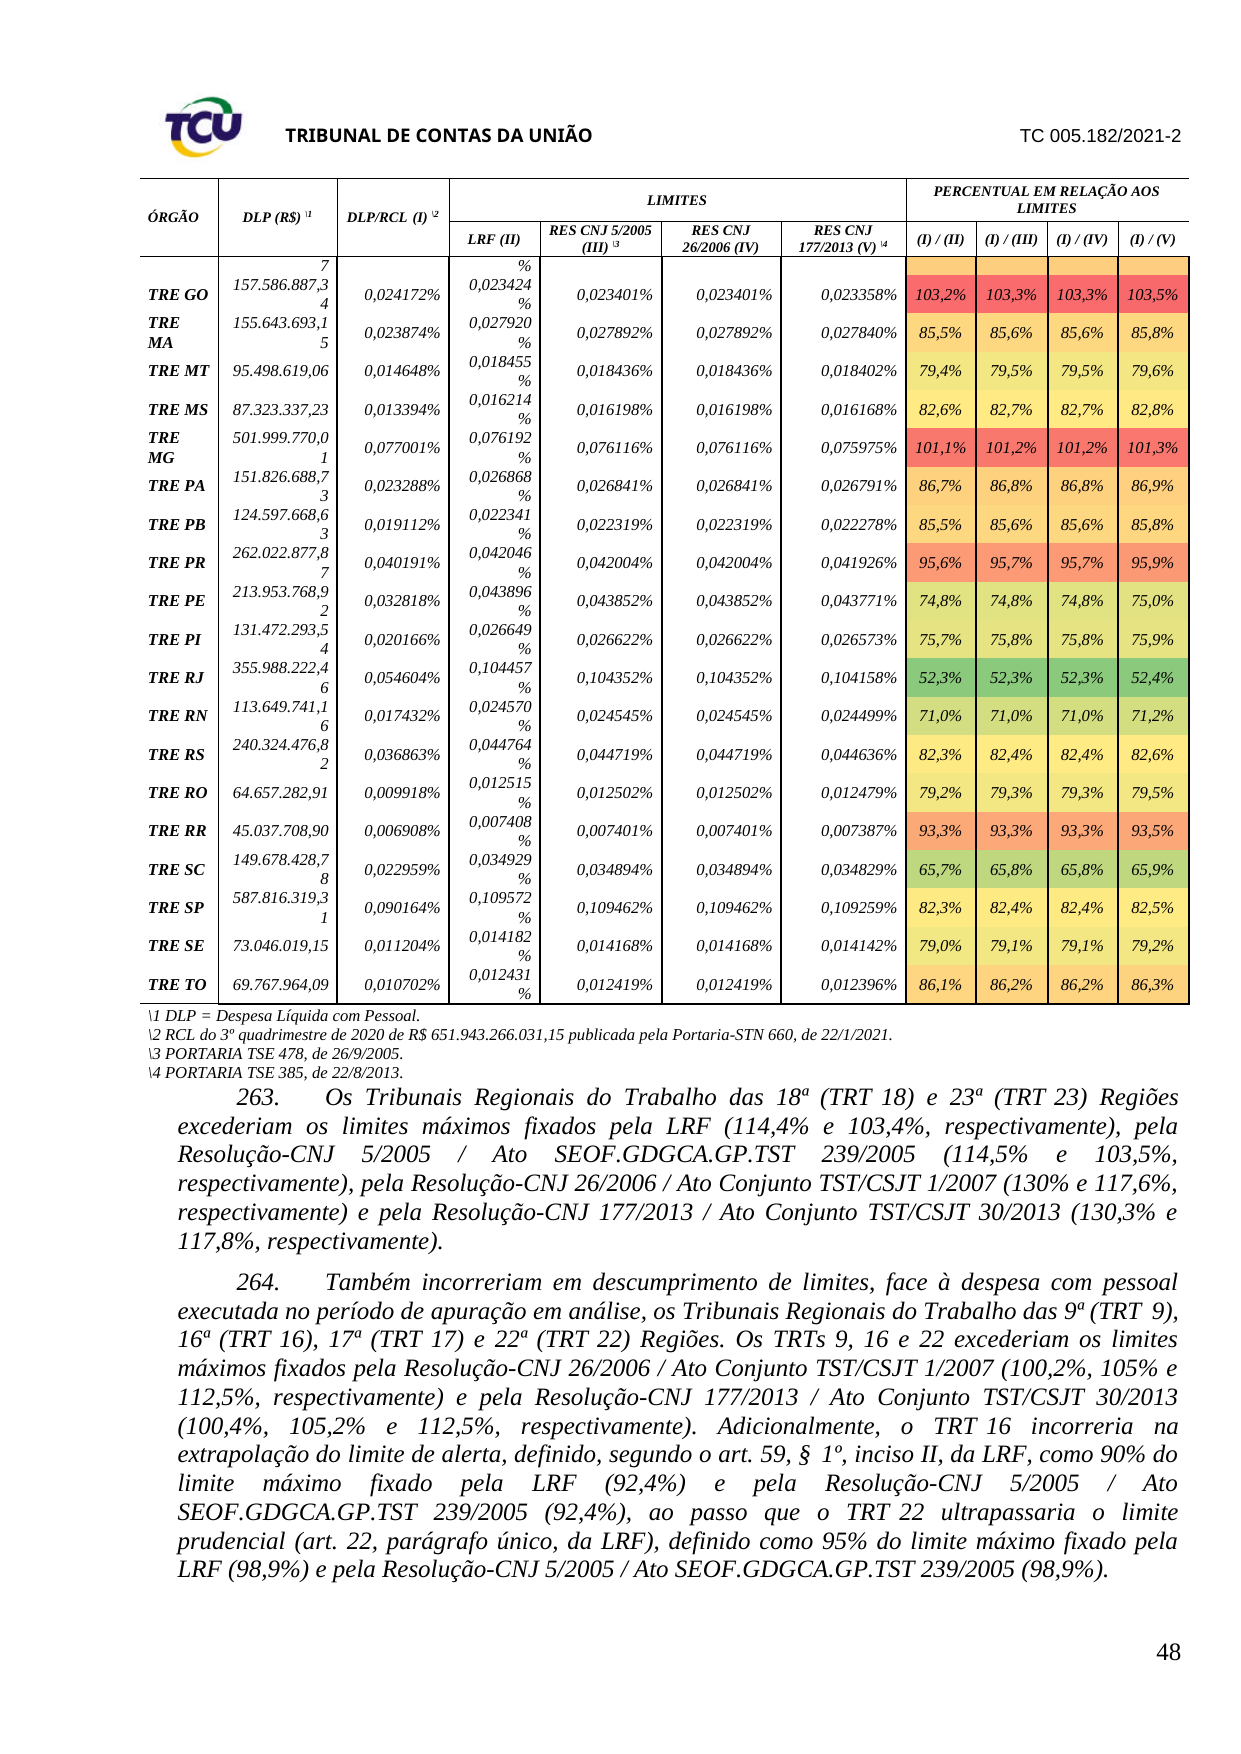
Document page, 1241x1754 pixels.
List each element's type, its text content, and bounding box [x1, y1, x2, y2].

table_cell 65,8% [1049, 850, 1117, 888]
table_cell 0,014168% [663, 927, 780, 965]
table_cell 86,2% [1049, 965, 1117, 1003]
text \4 PORTARIA TSE 385, de 22/8/2013. [148, 1063, 1181, 1082]
table_cell 0,024172% [338, 275, 448, 313]
table_cell 52,3% [1049, 658, 1117, 697]
table_cell (I) / (III) [977, 222, 1047, 256]
table_cell 0,036863% [338, 735, 448, 773]
table_cell 52,3% [907, 658, 975, 697]
table_cell RES CNJ 26/2006 (IV) [662, 222, 781, 256]
table_cell 0,043771% [782, 582, 905, 620]
table_cell 0,016198% [541, 390, 661, 428]
table_cell 101,2% [1049, 428, 1117, 467]
table_cell 0,027892% [663, 313, 780, 352]
table_cell 85,6% [1049, 505, 1117, 543]
table_cell 0,027892% [541, 313, 661, 352]
table_cell 85,6% [977, 505, 1047, 543]
table_cell 85,5% [907, 505, 975, 543]
table_cell 0,012502% [663, 773, 780, 812]
table_cell 0,014142% [782, 927, 905, 965]
table_cell 0,026622% [663, 620, 780, 658]
table_cell 82,7% [977, 390, 1047, 428]
table_cell 85,6% [977, 313, 1047, 352]
table_cell 0,044764% [450, 735, 539, 773]
table_cell 86,1% [907, 965, 975, 1003]
table_cell 82,6% [907, 390, 975, 428]
table_cell 85,5% [907, 313, 975, 352]
table_cell 0,012479% [782, 773, 905, 812]
table_cell 82,4% [977, 888, 1047, 927]
table_cell 0,054604% [338, 658, 448, 697]
table_cell 93,3% [977, 812, 1047, 850]
table_cell 0,018436% [663, 352, 780, 390]
table_cell 0,077001% [338, 428, 448, 467]
table_cell 0,026841% [663, 467, 780, 505]
table_cell 0,026649% [450, 620, 539, 658]
table_cell 82,8% [1119, 390, 1188, 428]
table_cell 103,5% [1119, 275, 1188, 313]
table_cell 86,8% [977, 467, 1047, 505]
table_cell 75,8% [1049, 620, 1117, 658]
table_cell 71,0% [1049, 697, 1117, 735]
table_cell 0,022959% [338, 850, 448, 888]
table_header DLP/RCL (I) \2 [338, 179, 449, 256]
table_cell 75,8% [977, 620, 1047, 658]
table_cell 86,9% [1119, 467, 1188, 505]
table_cell 85,8% [1119, 313, 1188, 352]
table_cell 0,026622% [541, 620, 661, 658]
table_cell 0,075975% [782, 428, 905, 467]
table_cell TRE SP [140, 888, 218, 927]
table_cell 82,5% [1119, 888, 1188, 927]
table_cell 157.586.887,34 [219, 275, 336, 313]
table_cell 86,7% [907, 467, 975, 505]
table_cell 0,023424% [450, 275, 539, 313]
table_cell 0,034894% [663, 850, 780, 888]
table_cell 74,8% [907, 582, 975, 620]
table_cell TRE SC [140, 850, 218, 888]
table_cell 0,104352% [541, 658, 661, 697]
table_cell 124.597.668,63 [219, 505, 336, 543]
table_cell [140, 257, 218, 275]
table_cell 262.022.877,87 [219, 543, 336, 582]
table_cell [663, 257, 780, 275]
table_cell 0,023288% [338, 467, 448, 505]
table_cell 0,104457% [450, 658, 539, 697]
table_cell (I) / (II) [907, 222, 976, 256]
table_cell 65,9% [1119, 850, 1188, 888]
table_cell TRE MT [140, 352, 218, 390]
table_cell 0,109462% [663, 888, 780, 927]
table_cell (I) / (IV) [1048, 222, 1118, 256]
table_cell 79,6% [1119, 352, 1188, 390]
table_cell 0,007408% [450, 812, 539, 850]
table_cell 0,023874% [338, 313, 448, 352]
table_cell 0,012515% [450, 773, 539, 812]
table_cell 86,2% [977, 965, 1047, 1003]
table_cell LRF (II) [450, 222, 540, 256]
table_cell 0,023401% [541, 275, 661, 313]
table_cell 0,018455% [450, 352, 539, 390]
table_cell 0,024545% [541, 697, 661, 735]
table_cell 0,090164% [338, 888, 448, 927]
table_cell 103,2% [907, 275, 975, 313]
table_cell 0,109462% [541, 888, 661, 927]
table_cell 0,042046% [450, 543, 539, 582]
table_cell 95,7% [1049, 543, 1117, 582]
table_cell 0,012431% [450, 965, 539, 1003]
table_cell 0,010702% [338, 965, 448, 1003]
table_cell 0,016214% [450, 390, 539, 428]
table_cell 355.988.222,46 [219, 658, 336, 697]
table_cell 0,023358% [782, 275, 905, 313]
table_cell 0,076116% [541, 428, 661, 467]
table_cell 79,5% [977, 352, 1047, 390]
table_cell 0,014168% [541, 927, 661, 965]
table_cell 82,4% [1049, 888, 1117, 927]
table_cell 79,1% [977, 927, 1047, 965]
table_cell 79,4% [907, 352, 975, 390]
table_cell 93,3% [1049, 812, 1117, 850]
table_cell 0,076116% [663, 428, 780, 467]
table_cell 74,8% [977, 582, 1047, 620]
table_cell 0,034894% [541, 850, 661, 888]
table_cell 0,009918% [338, 773, 448, 812]
table_cell 0,011204% [338, 927, 448, 965]
table_cell 82,4% [977, 735, 1047, 773]
table_cell 85,6% [1049, 313, 1117, 352]
table_cell 0,042004% [541, 543, 661, 582]
table_cell 0,034929% [450, 850, 539, 888]
table_cell 0,023401% [663, 275, 780, 313]
table_cell TRE PB [140, 505, 218, 543]
table_cell 501.999.770,01 [219, 428, 336, 467]
table_cell 0,014182% [450, 927, 539, 965]
table_cell 101,2% [977, 428, 1047, 467]
table_cell 82,3% [907, 888, 975, 927]
table_cell TRE MA [140, 313, 218, 352]
table_cell 0,012419% [663, 965, 780, 1003]
text 264. Também incorreriam em descumprimento de limites, face à despesa com pessoal executada no período de apuração em análise, os Tribunais Regionais do Trabalho das 9ª (TRT 9), 16ª (TRT 16), 17ª (TRT 17) e 22ª (TRT 22) Regiões. Os TRTs 9, 16 e 22 excederiam os limites máximos fixados pela Resolução-CNJ 26/2006 / Ato Conjunto TST/CSJT 1/2007 (100,2%, 105% e 112,5%, respectivamente) e pela Resolução-CNJ 177/2013 / Ato Conjunto TST/CSJT 30/2013 (100,4%, 105,2% e 112,5%, respectivamente). Adicionalmente, o TRT 16 incorreria na extrapolação do limite de alerta, definido, segundo o art. 59, § 1º, inciso II, da LRF, como 90% do limite máximo fixado pela LRF (92,4%) e pela Resolução-CNJ 5/2005 / Ato SEOF.GDGCA.GP.TST 239/2005 (92,4%), ao passo que o TRT 22 ultrapassaria o limite prudencial (art. 22, parágrafo único, da LRF), definido como 95% do limite máximo fixado pela LRF (98,9%) e pela Resolução-CNJ 5/2005 / Ato SEOF.GDGCA.GP.TST 239/2005 (98,9%). [177, 1267, 1181, 1583]
table_cell 52,3% [977, 658, 1047, 697]
table_cell 52,4% [1119, 658, 1188, 697]
table_cell 101,3% [1119, 428, 1188, 467]
table_cell 93,3% [907, 812, 975, 850]
table_cell [907, 257, 975, 275]
table_cell 71,0% [907, 697, 975, 735]
table_cell 0,043852% [663, 582, 780, 620]
table_cell 0,007401% [541, 812, 661, 850]
table_cell TRE RR [140, 812, 218, 850]
table_cell 0,014648% [338, 352, 448, 390]
table_cell 95,7% [977, 543, 1047, 582]
table_cell TRE RN [140, 697, 218, 735]
table_header LIMITES [450, 179, 906, 221]
table_cell 0,044719% [541, 735, 661, 773]
table_cell 75,7% [907, 620, 975, 658]
table_cell 0,024545% [663, 697, 780, 735]
table_cell 0,032818% [338, 582, 448, 620]
table_cell 0,006908% [338, 812, 448, 850]
table_cell 113.649.741,16 [219, 697, 336, 735]
table_cell 85,8% [1119, 505, 1188, 543]
table_cell 0,024499% [782, 697, 905, 735]
table_cell 0,026868% [450, 467, 539, 505]
table_cell TRE RO [140, 773, 218, 812]
table_cell 240.324.476,82 [219, 735, 336, 773]
table_cell TRE MS [140, 390, 218, 428]
table_cell 95,9% [1119, 543, 1188, 582]
table_cell 0,016198% [663, 390, 780, 428]
table_cell 149.678.428,78 [219, 850, 336, 888]
table_cell 71,2% [1119, 697, 1188, 735]
table_cell 79,0% [907, 927, 975, 965]
table_cell 0,022319% [663, 505, 780, 543]
table_cell RES CNJ 177/2013 (V) \4 [782, 222, 906, 256]
table_cell 79,3% [977, 773, 1047, 812]
table_cell 79,5% [1049, 352, 1117, 390]
table_cell 0,026791% [782, 467, 905, 505]
table_cell TRE PI [140, 620, 218, 658]
table_cell 151.826.688,73 [219, 467, 336, 505]
table_cell TRE TO [140, 965, 218, 1003]
table_cell 95.498.619,06 [219, 352, 336, 390]
table_cell 155.643.693,15 [219, 313, 336, 352]
table_cell 74,8% [1049, 582, 1117, 620]
table_cell 69.767.964,09 [219, 965, 336, 1003]
table_cell 65,7% [907, 850, 975, 888]
table_cell 82,4% [1049, 735, 1117, 773]
table_cell TRE MG [140, 428, 218, 467]
table_cell TRE SE [140, 927, 218, 965]
table_cell 0,012396% [782, 965, 905, 1003]
table_cell TRE RS [140, 735, 218, 773]
table_cell 0,109572% [450, 888, 539, 927]
table_cell 131.472.293,54 [219, 620, 336, 658]
table_cell 64.657.282,91 [219, 773, 336, 812]
table_cell 0,026573% [782, 620, 905, 658]
table_cell [541, 257, 661, 275]
table_cell 0,007401% [663, 812, 780, 850]
table_cell TRE RJ [140, 658, 218, 697]
table_cell TRE PA [140, 467, 218, 505]
table_cell 0,017432% [338, 697, 448, 735]
table_cell 0,013394% [338, 390, 448, 428]
table_cell 0,012419% [541, 965, 661, 1003]
table_cell 0,076192% [450, 428, 539, 467]
table_cell 0,026841% [541, 467, 661, 505]
table_header PERCENTUAL EM RELAÇÃO AOS LIMITES [907, 179, 1188, 221]
table_cell (I) / (V) [1119, 222, 1188, 256]
table_cell 82,3% [907, 735, 975, 773]
table_cell 75,9% [1119, 620, 1188, 658]
table_cell RES CNJ 5/2005 (III) \3 [541, 222, 661, 256]
table_cell 101,1% [907, 428, 975, 467]
table_cell 95,6% [907, 543, 975, 582]
table_cell 82,7% [1049, 390, 1117, 428]
table_cell 0,024570% [450, 697, 539, 735]
table_cell 587.816.319,31 [219, 888, 336, 927]
table_cell 0,022278% [782, 505, 905, 543]
table_cell 0,043896% [450, 582, 539, 620]
table_cell 213.953.768,92 [219, 582, 336, 620]
table_cell 79,1% [1049, 927, 1117, 965]
table_header ÓRGÃO [140, 179, 218, 256]
text \1 DLP = Despesa Líquida com Pessoal. [148, 1005, 1181, 1024]
table_cell 79,3% [1049, 773, 1117, 812]
table_cell 71,0% [977, 697, 1047, 735]
table_cell TRE GO [140, 275, 218, 313]
table_cell [782, 257, 905, 275]
table_cell 0,044719% [663, 735, 780, 773]
table_cell 86,3% [1119, 965, 1188, 1003]
table_cell 86,8% [1049, 467, 1117, 505]
table_cell 0,020166% [338, 620, 448, 658]
table_cell 0,104352% [663, 658, 780, 697]
table_cell 0,018436% [541, 352, 661, 390]
table_cell 0,027920% [450, 313, 539, 352]
table_cell [1119, 257, 1188, 275]
text \2 RCL do 3º quadrimestre de 2020 de R$ 651.943.266.031,15 publicada pela Portaria-STN 660, de 22/1/2021. [148, 1024, 1181, 1044]
table_cell 0,040191% [338, 543, 448, 582]
table_cell 45.037.708,90 [219, 812, 336, 850]
table_cell 0,034829% [782, 850, 905, 888]
table_cell 103,3% [977, 275, 1047, 313]
table_cell 0,019112% [338, 505, 448, 543]
table_cell 0,022341% [450, 505, 539, 543]
table_cell 0,042004% [663, 543, 780, 582]
table_cell 73.046.019,15 [219, 927, 336, 965]
table_cell 7 [219, 257, 336, 275]
table_cell 79,2% [907, 773, 975, 812]
table_cell 82,6% [1119, 735, 1188, 773]
table_cell % [450, 257, 539, 275]
table_cell [977, 257, 1047, 275]
table_cell [1049, 257, 1117, 275]
table_cell 0,044636% [782, 735, 905, 773]
table_cell 79,5% [1119, 773, 1188, 812]
table_cell 0,012502% [541, 773, 661, 812]
table_cell 0,043852% [541, 582, 661, 620]
table_cell 87.323.337,23 [219, 390, 336, 428]
table_cell 103,3% [1049, 275, 1117, 313]
table_cell 0,041926% [782, 543, 905, 582]
table_cell 65,8% [977, 850, 1047, 888]
text \3 PORTARIA TSE 478, de 26/9/2005. [148, 1044, 1181, 1063]
table_cell 75,0% [1119, 582, 1188, 620]
table_cell 0,109259% [782, 888, 905, 927]
table_cell TRE PR [140, 543, 218, 582]
table_cell 0,022319% [541, 505, 661, 543]
text 263. Os Tribunais Regionais do Trabalho das 18ª (TRT 18) e 23ª (TRT 23) Regiões excederiam os limites máximos fixados pela LRF (114,4% e 103,4%, respectivamente), pela Resolução-CNJ 5/2005 / Ato SEOF.GDGCA.GP.TST 239/2005 (114,5% e 103,5%, respectivamente), pela Resolução-CNJ 26/2006 / Ato Conjunto TST/CSJT 1/2007 (130% e 117,6%, respectivamente) e pela Resolução-CNJ 177/2013 / Ato Conjunto TST/CSJT 30/2013 (130,3% e 117,8%, respectivamente). [177, 1082, 1181, 1254]
table_header DLP (R$) \1 [219, 179, 337, 256]
table_cell TRE PE [140, 582, 218, 620]
table_cell 0,027840% [782, 313, 905, 352]
table_cell 0,007387% [782, 812, 905, 850]
table_cell 0,016168% [782, 390, 905, 428]
table_cell 0,104158% [782, 658, 905, 697]
table_cell 0,018402% [782, 352, 905, 390]
table_cell 79,2% [1119, 927, 1188, 965]
table_cell [338, 257, 448, 275]
